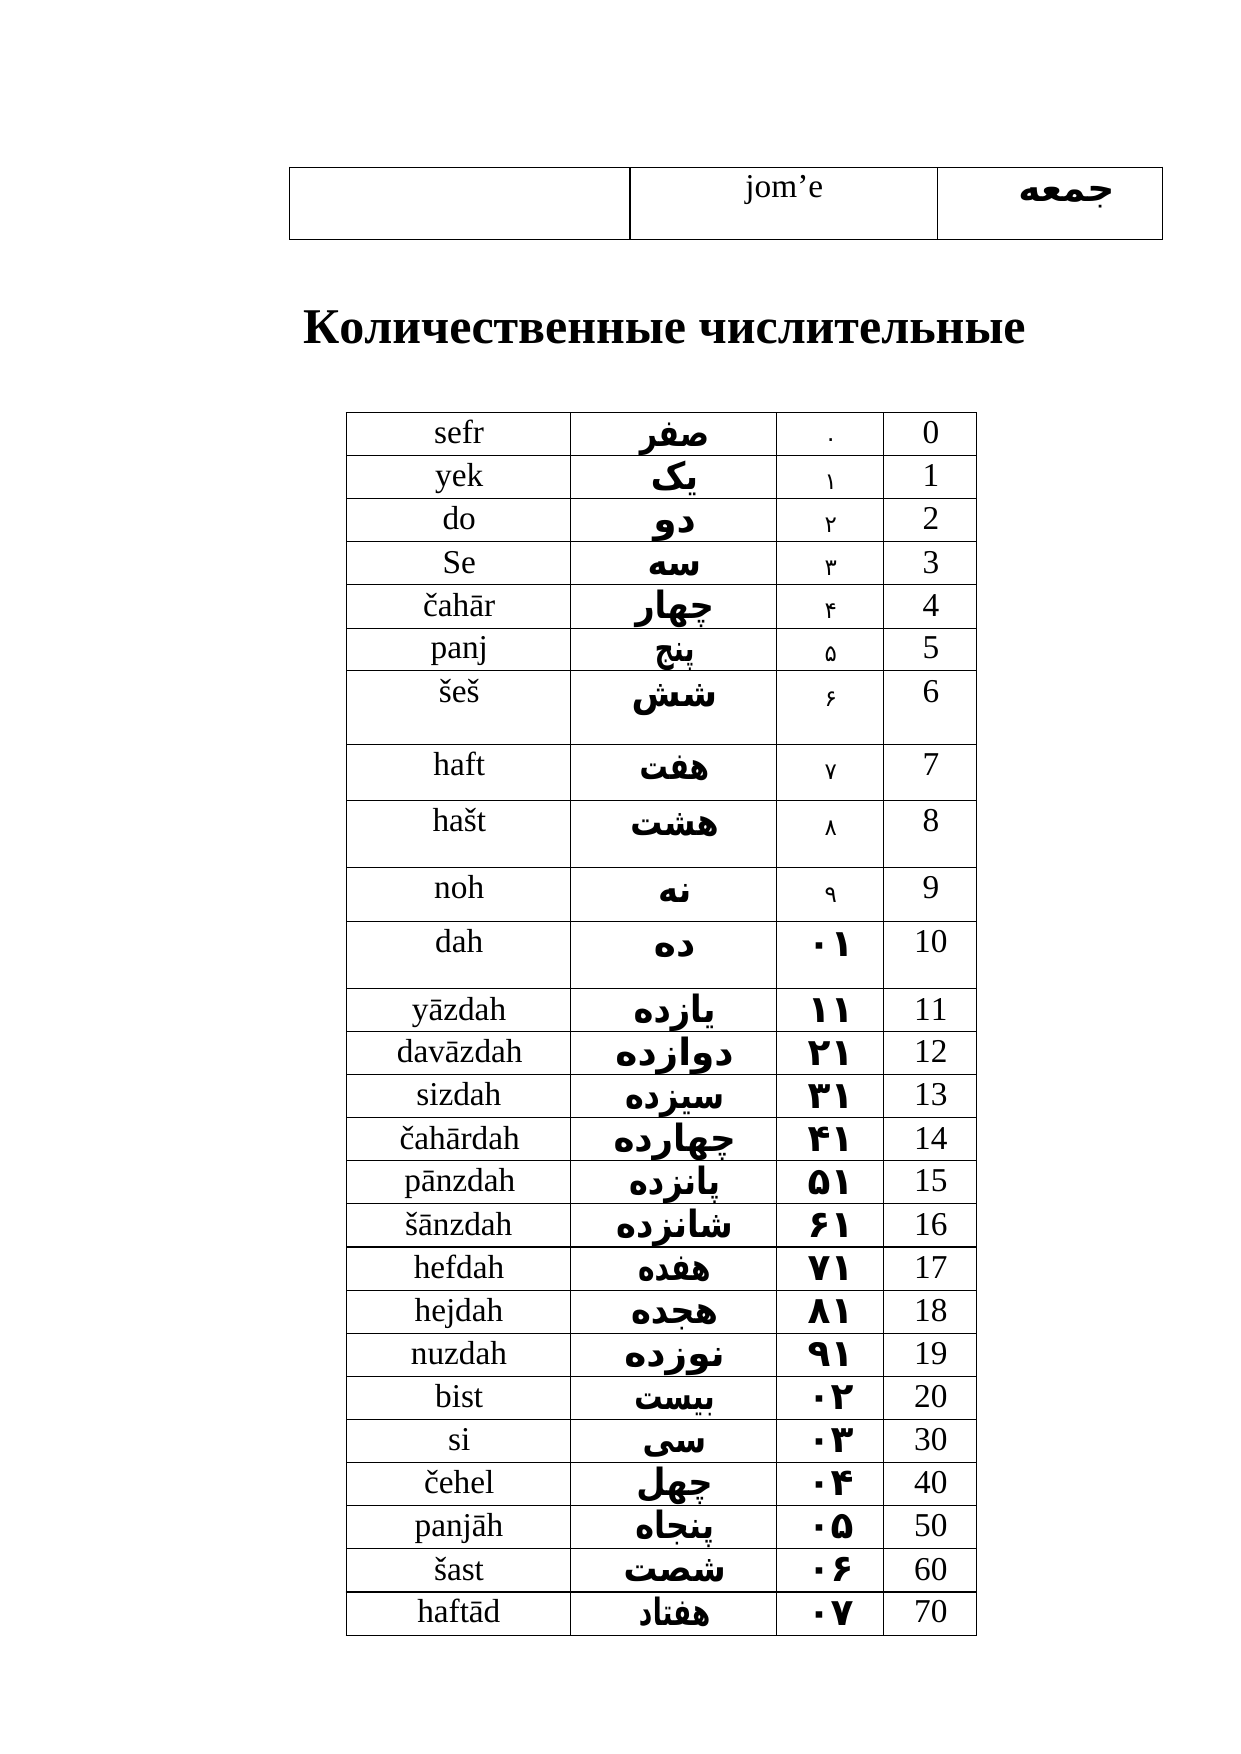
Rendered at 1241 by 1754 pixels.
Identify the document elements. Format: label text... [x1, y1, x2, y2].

table_cell چھل [571, 1463, 776, 1505]
table_cell ۶ [777, 671, 883, 744]
table_cell ١ [777, 456, 883, 498]
table_cell šānzdah [347, 1204, 570, 1246]
table_cell ۶١ [777, 1204, 883, 1246]
table_header ٠ [777, 413, 883, 455]
table_cell ٠۴ [777, 1463, 883, 1505]
table_cell ده [571, 922, 776, 988]
table_cell 13 [884, 1075, 976, 1117]
table_cell نه [571, 868, 776, 921]
table_cell panjāh [347, 1506, 570, 1548]
table_cell si [347, 1420, 570, 1462]
table_cell ٧١ [777, 1248, 883, 1289]
table_cell ٠٣ [777, 1420, 883, 1462]
table_cell ٨ [777, 801, 883, 867]
table_cell haft [347, 745, 570, 800]
table_cell 3 [884, 542, 976, 584]
table_cell يک [571, 456, 776, 498]
table_cell 17 [884, 1248, 976, 1289]
table_cell yek [347, 456, 570, 498]
table_cell پنجاه [571, 1506, 776, 1548]
table_cell yāzdah [347, 989, 570, 1031]
table_cell سی [571, 1420, 776, 1462]
table_cell ٢١ [777, 1032, 883, 1074]
table_cell ٢ [777, 499, 883, 541]
table_header 70 [884, 1593, 976, 1635]
table_cell 19 [884, 1334, 976, 1376]
table_cell davāzdah [347, 1032, 570, 1074]
table_cell jom’e [631, 168, 937, 239]
table_cell hefdah [347, 1248, 570, 1289]
table_cell ٨١ [777, 1291, 883, 1332]
table_cell 5 [884, 629, 976, 670]
table_cell 60 [884, 1549, 976, 1591]
table_header ٠٧ [777, 1593, 883, 1635]
table_cell 30 [884, 1420, 976, 1462]
table_cell 8 [884, 801, 976, 867]
table_cell dah [347, 922, 570, 988]
table_cell 2 [884, 499, 976, 541]
table_cell ٣١ [777, 1075, 883, 1117]
table_cell شانزده [571, 1204, 776, 1246]
table_cell sizdah [347, 1075, 570, 1117]
table_cell چھار [571, 585, 776, 627]
table_cell ھفده [571, 1248, 776, 1289]
table_cell ٠١ [777, 922, 883, 988]
table_cell hašt [347, 801, 570, 867]
table_cell hejdah [347, 1291, 570, 1332]
table_cell ۴ [777, 585, 883, 627]
table_cell ۵ [777, 629, 883, 670]
table_header sefr [347, 413, 570, 455]
table_cell 50 [884, 1506, 976, 1548]
table_cell ٠۶ [777, 1549, 883, 1591]
table_cell سه [571, 542, 776, 584]
text Количественные числительные [303, 297, 1201, 354]
table_cell يازده [571, 989, 776, 1031]
table_cell nuzdah [347, 1334, 570, 1376]
table_cell do [347, 499, 570, 541]
table_cell čahārdah [347, 1118, 570, 1160]
table_cell ١١ [777, 989, 883, 1031]
table_cell čehel [347, 1463, 570, 1505]
table_cell ۴١ [777, 1118, 883, 1160]
table_cell ٩١ [777, 1334, 883, 1376]
table_cell دوازده [571, 1032, 776, 1074]
table_cell ھجده [571, 1291, 776, 1332]
table_cell 14 [884, 1118, 976, 1160]
table_cell پانزده [571, 1161, 776, 1203]
table_cell noh [347, 868, 570, 921]
table_cell ھشت [571, 801, 776, 867]
table_cell جمعه [938, 168, 1162, 239]
table_header [290, 168, 629, 239]
table_cell چھارده [571, 1118, 776, 1160]
table_cell بيست [571, 1377, 776, 1418]
table_cell 16 [884, 1204, 976, 1246]
table_cell Se [347, 542, 570, 584]
table_cell panj [347, 629, 570, 670]
table_cell شش [571, 671, 776, 744]
table_header ھفتاد [571, 1593, 776, 1635]
table_cell 10 [884, 922, 976, 988]
table_cell ۵١ [777, 1161, 883, 1203]
table_cell 4 [884, 585, 976, 627]
table_cell ٠۵ [777, 1506, 883, 1548]
table_cell pānzdah [347, 1161, 570, 1203]
table_cell دو [571, 499, 776, 541]
table_cell ٣ [777, 542, 883, 584]
table_cell سيزده [571, 1075, 776, 1117]
table_cell 20 [884, 1377, 976, 1418]
table_cell نوزده [571, 1334, 776, 1376]
table_cell bist [347, 1377, 570, 1418]
table_cell 6 [884, 671, 976, 744]
table_cell ٠٢ [777, 1377, 883, 1418]
table_cell šeš [347, 671, 570, 744]
table_header haftād [347, 1593, 570, 1635]
table_cell 1 [884, 456, 976, 498]
table_header صفر [571, 413, 776, 455]
table_cell ھفت [571, 745, 776, 800]
table_cell ٧ [777, 745, 883, 800]
table_cell 7 [884, 745, 976, 800]
table_cell ٩ [777, 868, 883, 921]
table_cell شصت [571, 1549, 776, 1591]
table_cell 11 [884, 989, 976, 1031]
table_cell 12 [884, 1032, 976, 1074]
table_cell 9 [884, 868, 976, 921]
table_cell 40 [884, 1463, 976, 1505]
table_cell 15 [884, 1161, 976, 1203]
table_header 0 [884, 413, 976, 455]
table_cell šast [347, 1549, 570, 1591]
table_cell پنج [571, 629, 776, 670]
table_cell čahār [347, 585, 570, 627]
table_cell 18 [884, 1291, 976, 1332]
